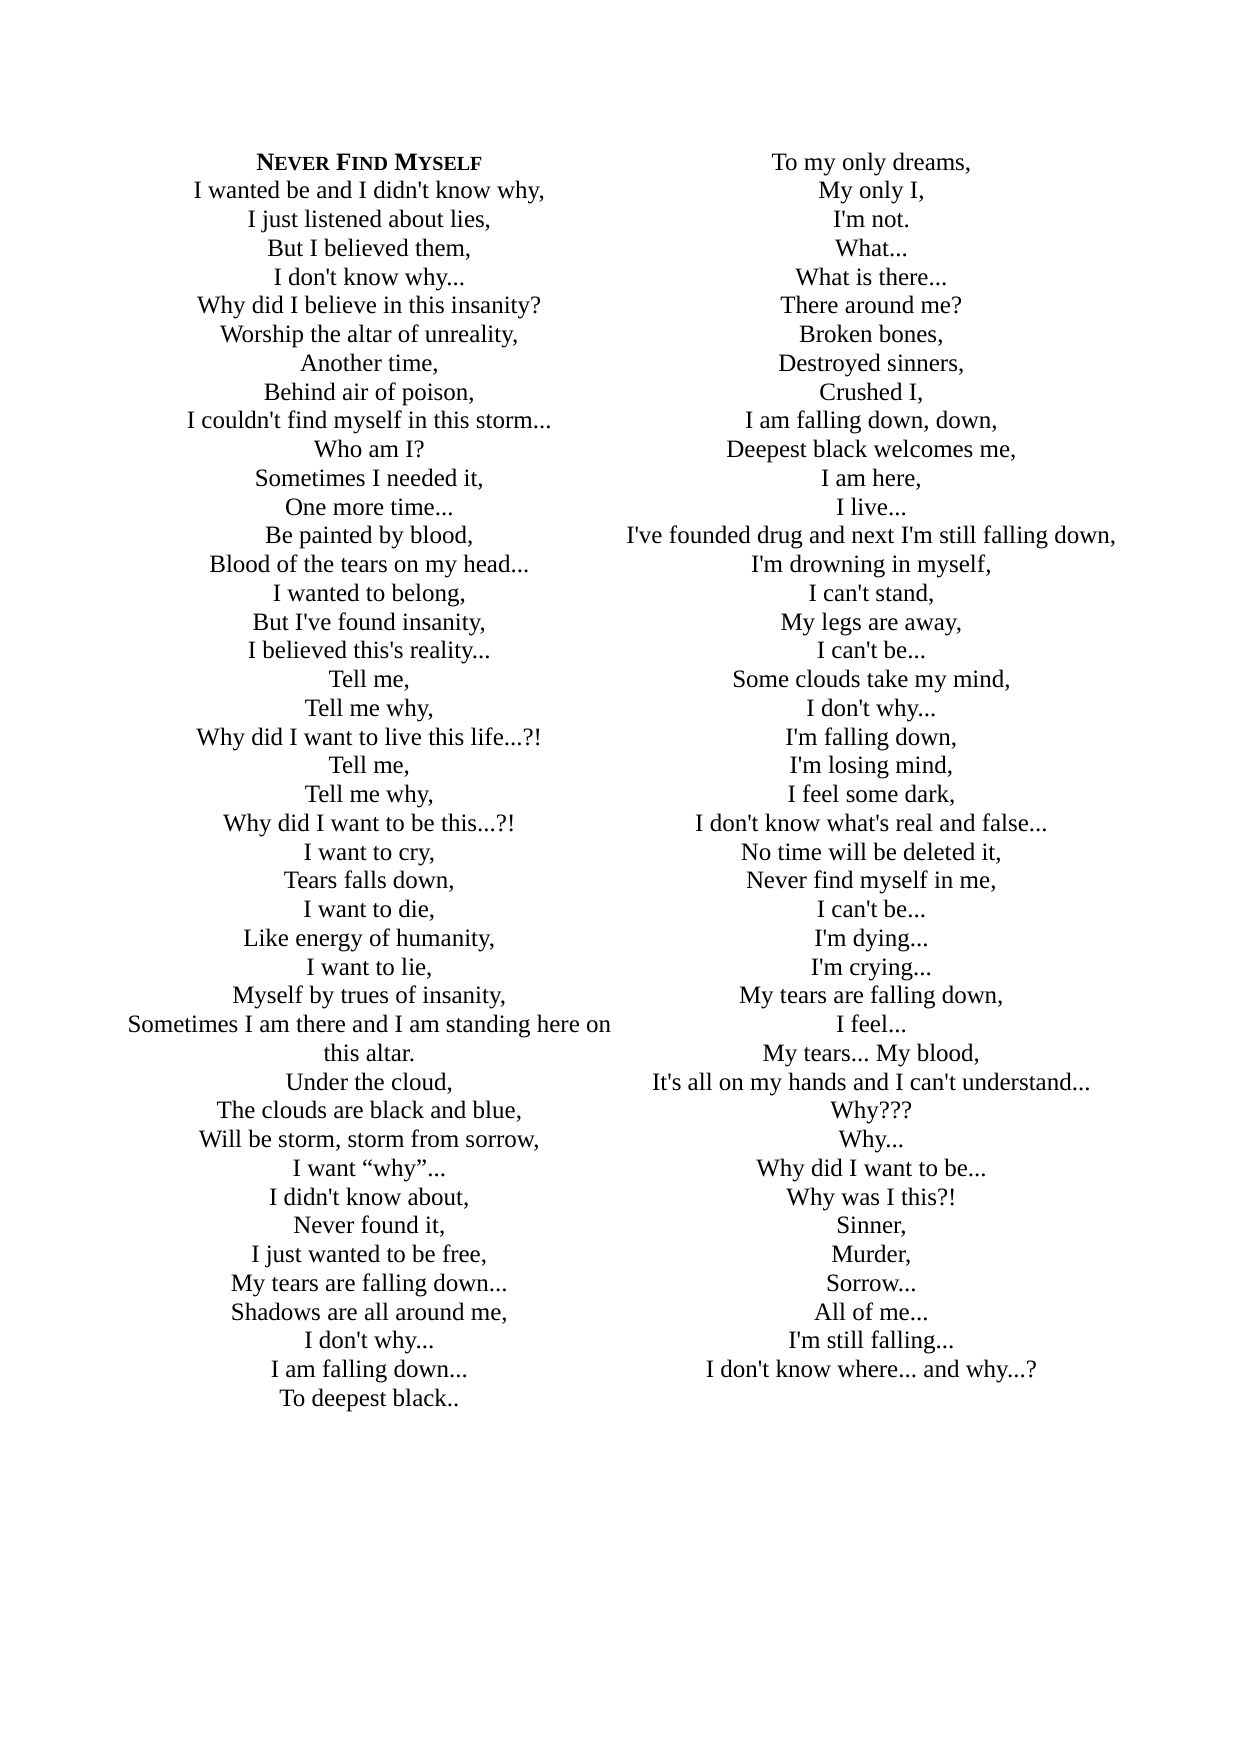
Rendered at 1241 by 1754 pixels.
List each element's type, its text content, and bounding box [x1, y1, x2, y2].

text It's all on my hands and I can't understand... [620, 1067, 1122, 1096]
text Behind air of poison, [118, 377, 620, 406]
text Will be storm, storm from sorrow, [118, 1124, 620, 1153]
text There around me? [620, 291, 1122, 319]
text Another time, [118, 348, 620, 377]
text I believed this's reality... [118, 636, 620, 664]
text I can't be... [620, 636, 1122, 664]
text Myself by trues of insanity, [118, 981, 620, 1009]
text To my only dreams, [620, 147, 1122, 176]
text My only I, [620, 176, 1122, 204]
text Destroyed sinners, [620, 348, 1122, 377]
text I just wanted to be free, [118, 1239, 620, 1268]
text Shadows are all around me, [118, 1297, 620, 1326]
text My tears are falling down... [118, 1268, 620, 1297]
text I want to cry, [118, 837, 620, 866]
text I'm crying... [620, 952, 1122, 981]
text My legs are away, [620, 607, 1122, 636]
text I just listened about lies, [118, 204, 620, 233]
text Why did I want to live this life...?! [118, 722, 620, 751]
text Sorrow... [620, 1268, 1122, 1297]
text Who am I? [118, 434, 620, 463]
text Why did I believe in this insanity? [118, 291, 620, 319]
text Blood of the tears on my head... [118, 549, 620, 578]
text Broken bones, [620, 319, 1122, 348]
text I'm drowning in myself, [620, 549, 1122, 578]
text Tell me why, [118, 779, 620, 808]
text Be painted by blood, [118, 521, 620, 549]
text I don't why... [118, 1326, 620, 1354]
text I am here, [620, 463, 1122, 492]
text But I've found insanity, [118, 607, 620, 636]
text I'm not. [620, 204, 1122, 233]
text To deepest black.. [118, 1383, 620, 1412]
text I don't know where... and why...? [620, 1354, 1122, 1383]
text Like energy of humanity, [118, 923, 620, 952]
text I didn't know about, [118, 1182, 620, 1211]
text One more time... [118, 492, 620, 521]
text Tell me why, [118, 693, 620, 722]
text Never find myself in me, [620, 866, 1122, 894]
text I want “why”... [118, 1153, 620, 1182]
text My tears... My blood, [620, 1038, 1122, 1067]
text Tell me, [118, 664, 620, 693]
text What is there... [620, 262, 1122, 291]
text I'm losing mind, [620, 751, 1122, 779]
text Under the cloud, [118, 1067, 620, 1096]
text Tell me, [118, 751, 620, 779]
text Why... [620, 1124, 1122, 1153]
text I live... [620, 492, 1122, 521]
text I'm dying... [620, 923, 1122, 952]
text My tears are falling down, [620, 981, 1122, 1009]
text Some clouds take my mind, [620, 664, 1122, 693]
text I'm still falling... [620, 1326, 1122, 1354]
text I feel some dark, [620, 779, 1122, 808]
text I don't why... [620, 693, 1122, 722]
text Never found it, [118, 1211, 620, 1239]
text I'm falling down, [620, 722, 1122, 751]
text Never Find Myself [118, 147, 620, 176]
text I wanted be and I didn't know why, [118, 176, 620, 204]
text I want to lie, [118, 952, 620, 981]
text I wanted to belong, [118, 578, 620, 607]
text I couldn't find myself in this storm... [118, 406, 620, 434]
text I am falling down, down, [620, 406, 1122, 434]
text Tears falls down, [118, 866, 620, 894]
text Why was I this?! [620, 1182, 1122, 1211]
text Sinner, [620, 1211, 1122, 1239]
text But I believed them, [118, 233, 620, 262]
text Worship the altar of unreality, [118, 319, 620, 348]
text Crushed I, [620, 377, 1122, 406]
text Why??? [620, 1096, 1122, 1124]
text Sometimes I needed it, [118, 463, 620, 492]
text I want to die, [118, 894, 620, 923]
text Sometimes I am there and I am standing here on this altar. [118, 1009, 620, 1067]
text I can't be... [620, 894, 1122, 923]
text What... [620, 233, 1122, 262]
text I feel... [620, 1009, 1122, 1038]
text Deepest black welcomes me, [620, 434, 1122, 463]
text I've founded drug and next I'm still falling down, [620, 521, 1122, 549]
text No time will be deleted it, [620, 837, 1122, 866]
text The clouds are black and blue, [118, 1096, 620, 1124]
text I don't know why... [118, 262, 620, 291]
text I am falling down... [118, 1354, 620, 1383]
text Murder, [620, 1239, 1122, 1268]
text I don't know what's real and false... [620, 808, 1122, 837]
text Why did I want to be this...?! [118, 808, 620, 837]
text All of me... [620, 1297, 1122, 1326]
text I can't stand, [620, 578, 1122, 607]
text Why did I want to be... [620, 1153, 1122, 1182]
